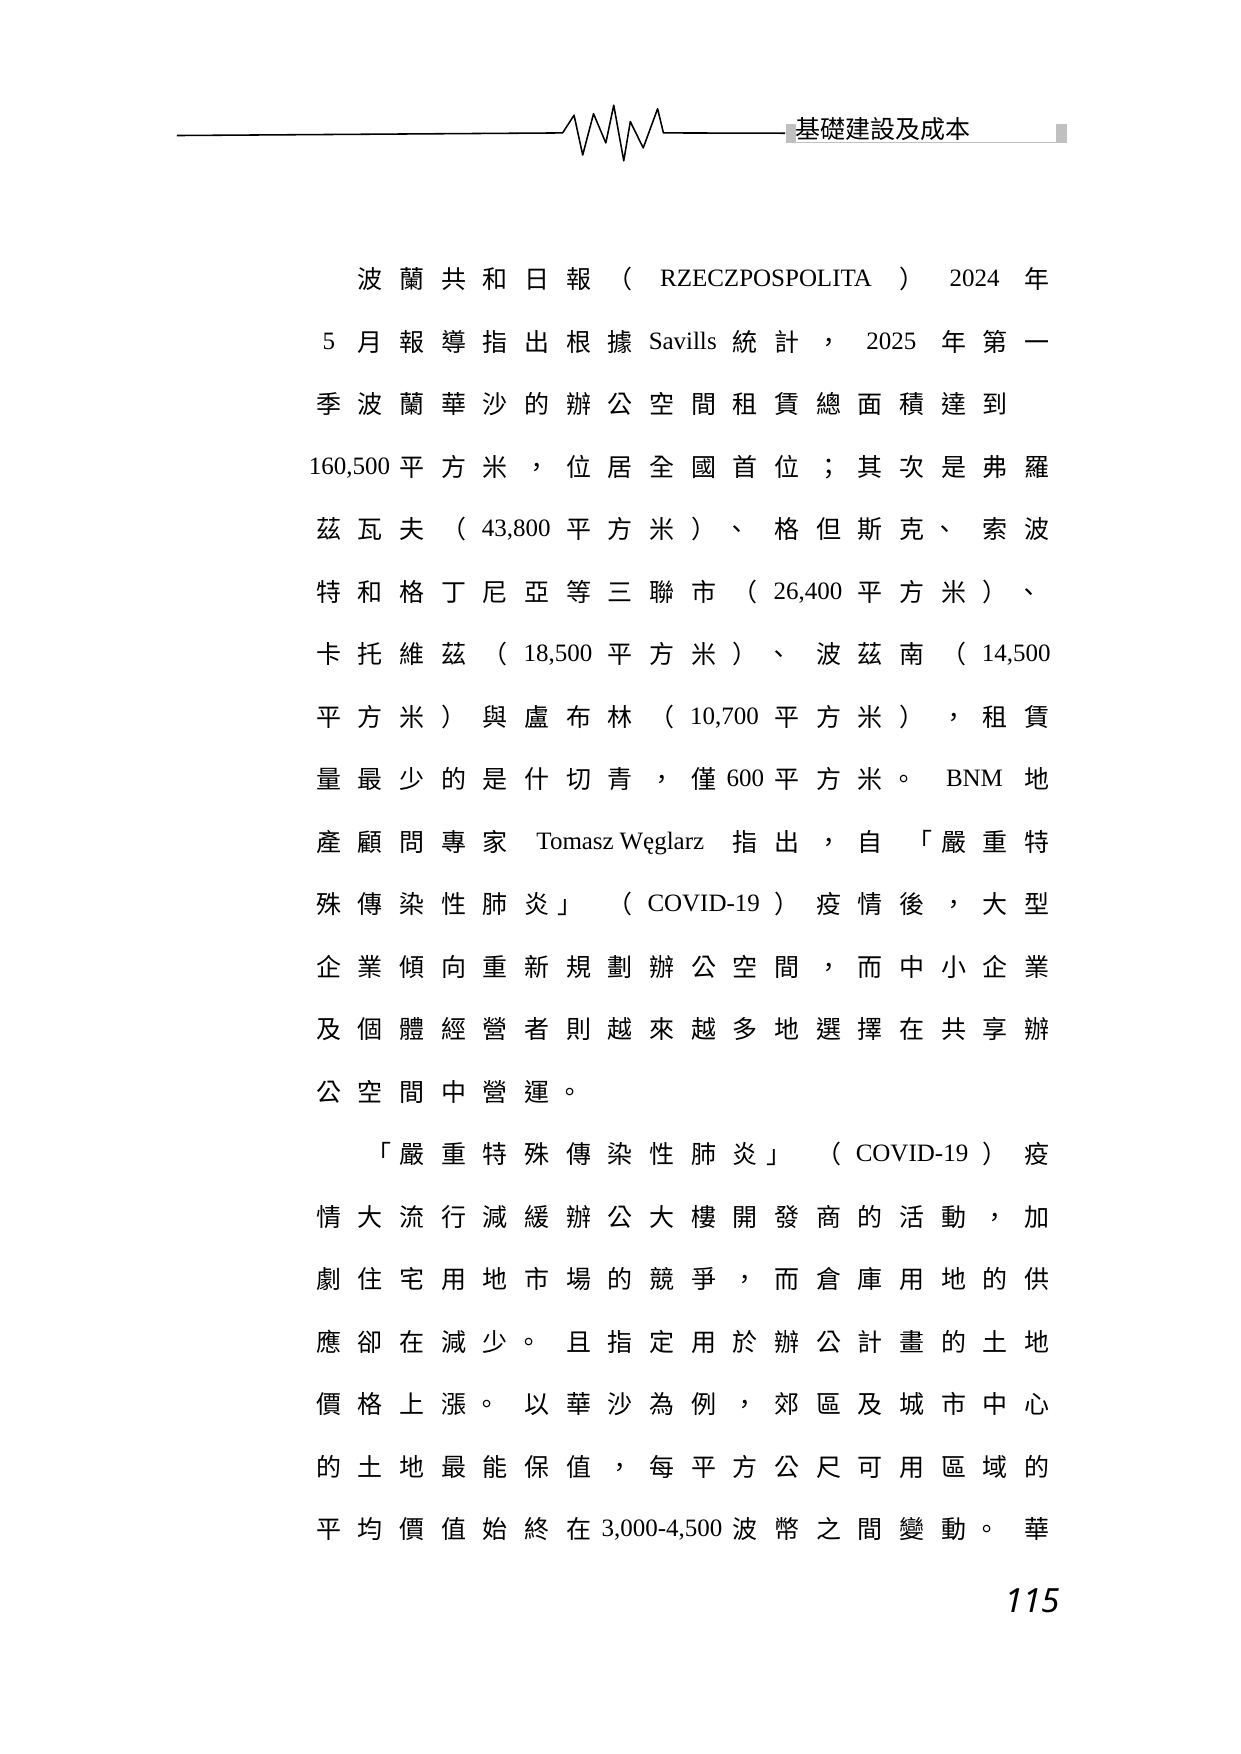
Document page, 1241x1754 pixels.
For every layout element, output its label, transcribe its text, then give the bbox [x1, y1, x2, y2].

text 波蘭共和日報（RZECZPOSPOLITA）2024年5月報導指出根據Savills統計，2025年第一季波蘭華沙的辦公空間租賃總面積達到160,500平方米，位居全國首位；其次是弗羅茲瓦夫（43,800平方米）、格但斯克、索波特和格丁尼亞等三聯市（26,400平方米）、卡托維茲（18,500平方米）、波茲南（14,500平方米）與盧布林（10,700平方米），租賃量最少的是什切青，僅600平方米。BNM地產顧問專家Tomasz Węglarz指出，自「嚴重特殊傳染性肺炎」（COVID-19）疫情後，大型企業傾向重新規劃辦公空間，而中小企業及個體經營者則越來越多地選擇在共享辦公空間中營運。 [281, 236, 1058, 1111]
text 「嚴重特殊傳染性肺炎」（COVID-19）疫情大流行減緩辦公大樓開發商的活動，加劇住宅用地市場的競爭，而倉庫用地的供應卻在減少。且指定用於辦公計畫的土地價格上漲。以華沙為例，郊區及城市中心的土地最能保值，每平方公尺可用區域的平均價值始終在3,000-4,500波幣之間變動。華 [281, 1111, 1058, 1549]
